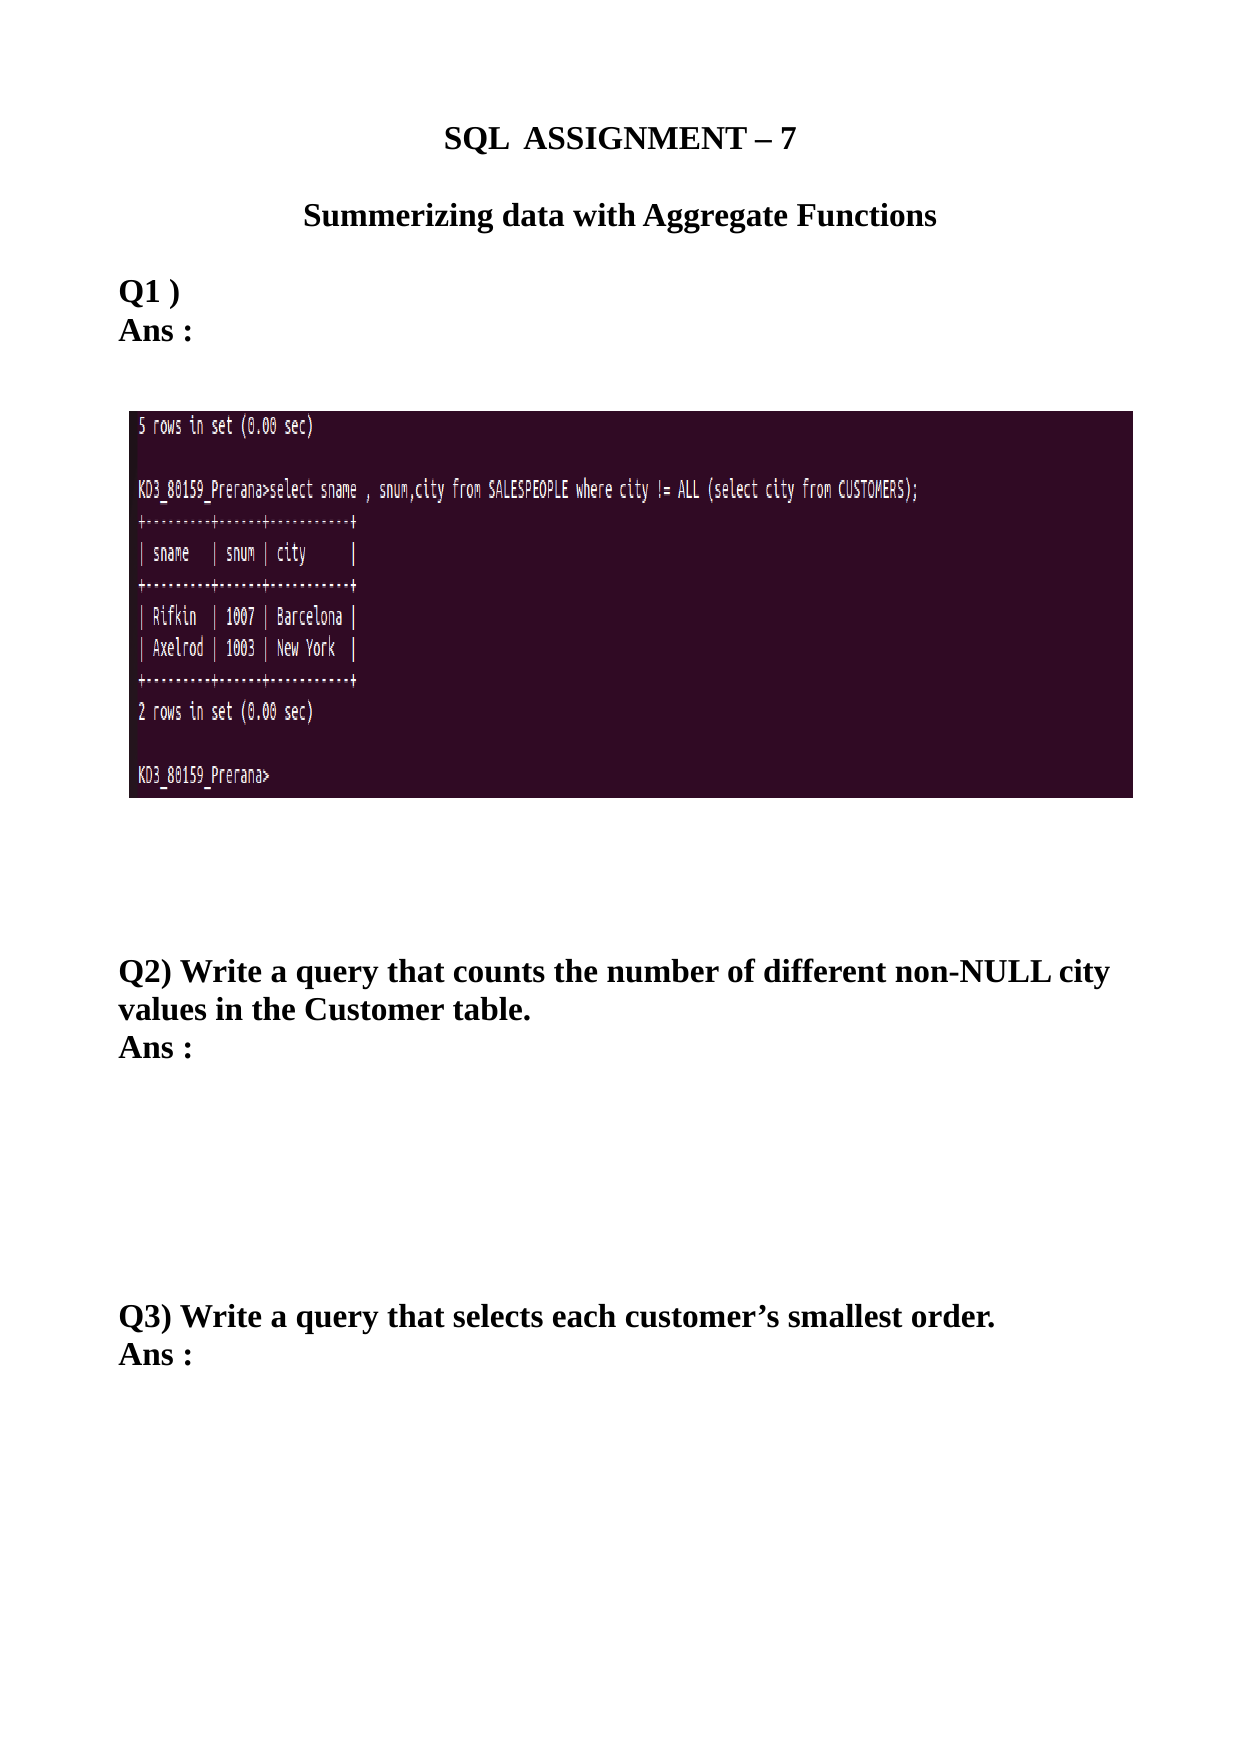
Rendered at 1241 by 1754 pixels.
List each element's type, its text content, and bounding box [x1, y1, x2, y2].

text Summerizing data with Aggregate Functions [118, 195, 1122, 233]
text Ans : [118, 310, 1122, 348]
text Q3) Write a query that selects each customer’s smallest order. [118, 1296, 1122, 1334]
text Ans : [118, 1334, 1122, 1373]
text Q1 ) [118, 271, 1122, 310]
picture [129, 411, 1133, 798]
text SQL ASSIGNMENT – 7 [118, 118, 1122, 156]
text Q2) Write a query that counts the number of different non-NULL city values in the Customer table. [118, 951, 1122, 1028]
text Ans : [118, 1028, 1122, 1066]
